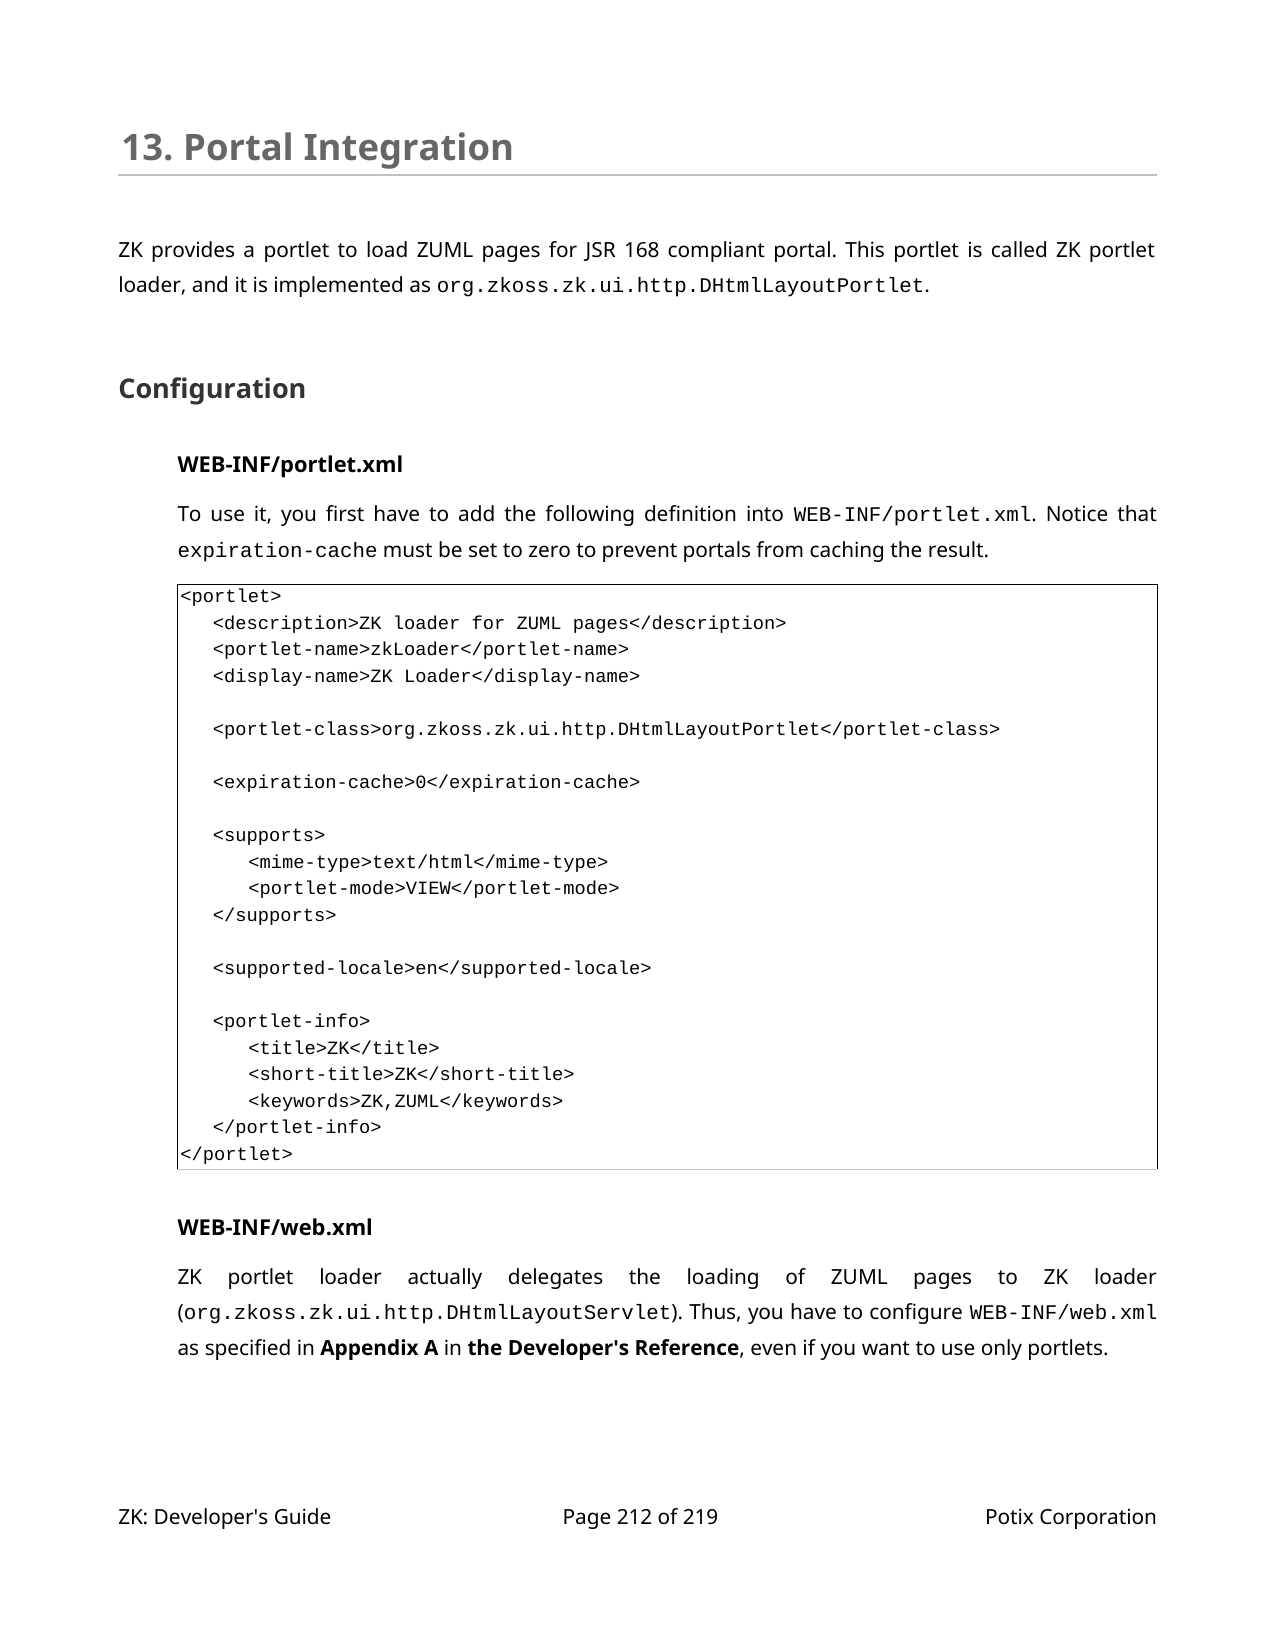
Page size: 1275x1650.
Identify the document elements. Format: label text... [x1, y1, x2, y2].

text ZK provides a portlet to load ZUML pages for JSR 168 compliant portal. This portlet is called ZK portlet loader, and it is implemented as org.zkoss.zk.ui.http.DHtmlLayoutPortlet. [118, 235, 1157, 299]
text ZK portlet loader actually delegates the loading of ZUML pages to ZK loader (org.zkoss.zk.ui.http.DHtmlLayoutServlet). Thus, you have to configure WEB-INF/web.xml as specified in Appendix A in the Developer's Reference, even if you want to use only portlets. [177, 1262, 1157, 1361]
subtitle 13. Portal Integration [118, 118, 1157, 174]
subtitle Configuration [118, 369, 1157, 406]
text <portlet> <description>ZK loader for ZUML pages</description> <portlet-name>zkLoader</portlet-name> <display-name>ZK Loader</display-name> <portlet-class>org.zkoss.zk.ui.http.DHtmlLayoutPortlet</portlet-class> <expiration-cache>0</expiration-cache> <supports> <mime-type>text/html</mime-type> <portlet-mode>VIEW</portlet-mode> </supports> <supported-locale>en</supported-locale> <portlet-info> <title>ZK</title> <short-title>ZK</short-title> <keywords>ZK,ZUML</keywords> </portlet-info> </portlet> [178, 585, 1157, 1169]
subtitle WEB-INF/web.xml [177, 1212, 1157, 1242]
text To use it, you first have to add the following definition into WEB-INF/portlet.xml. Notice that expiration-cache must be set to zero to prevent portals from caching the result. [177, 499, 1157, 563]
subtitle WEB-INF/portlet.xml [177, 449, 1157, 479]
